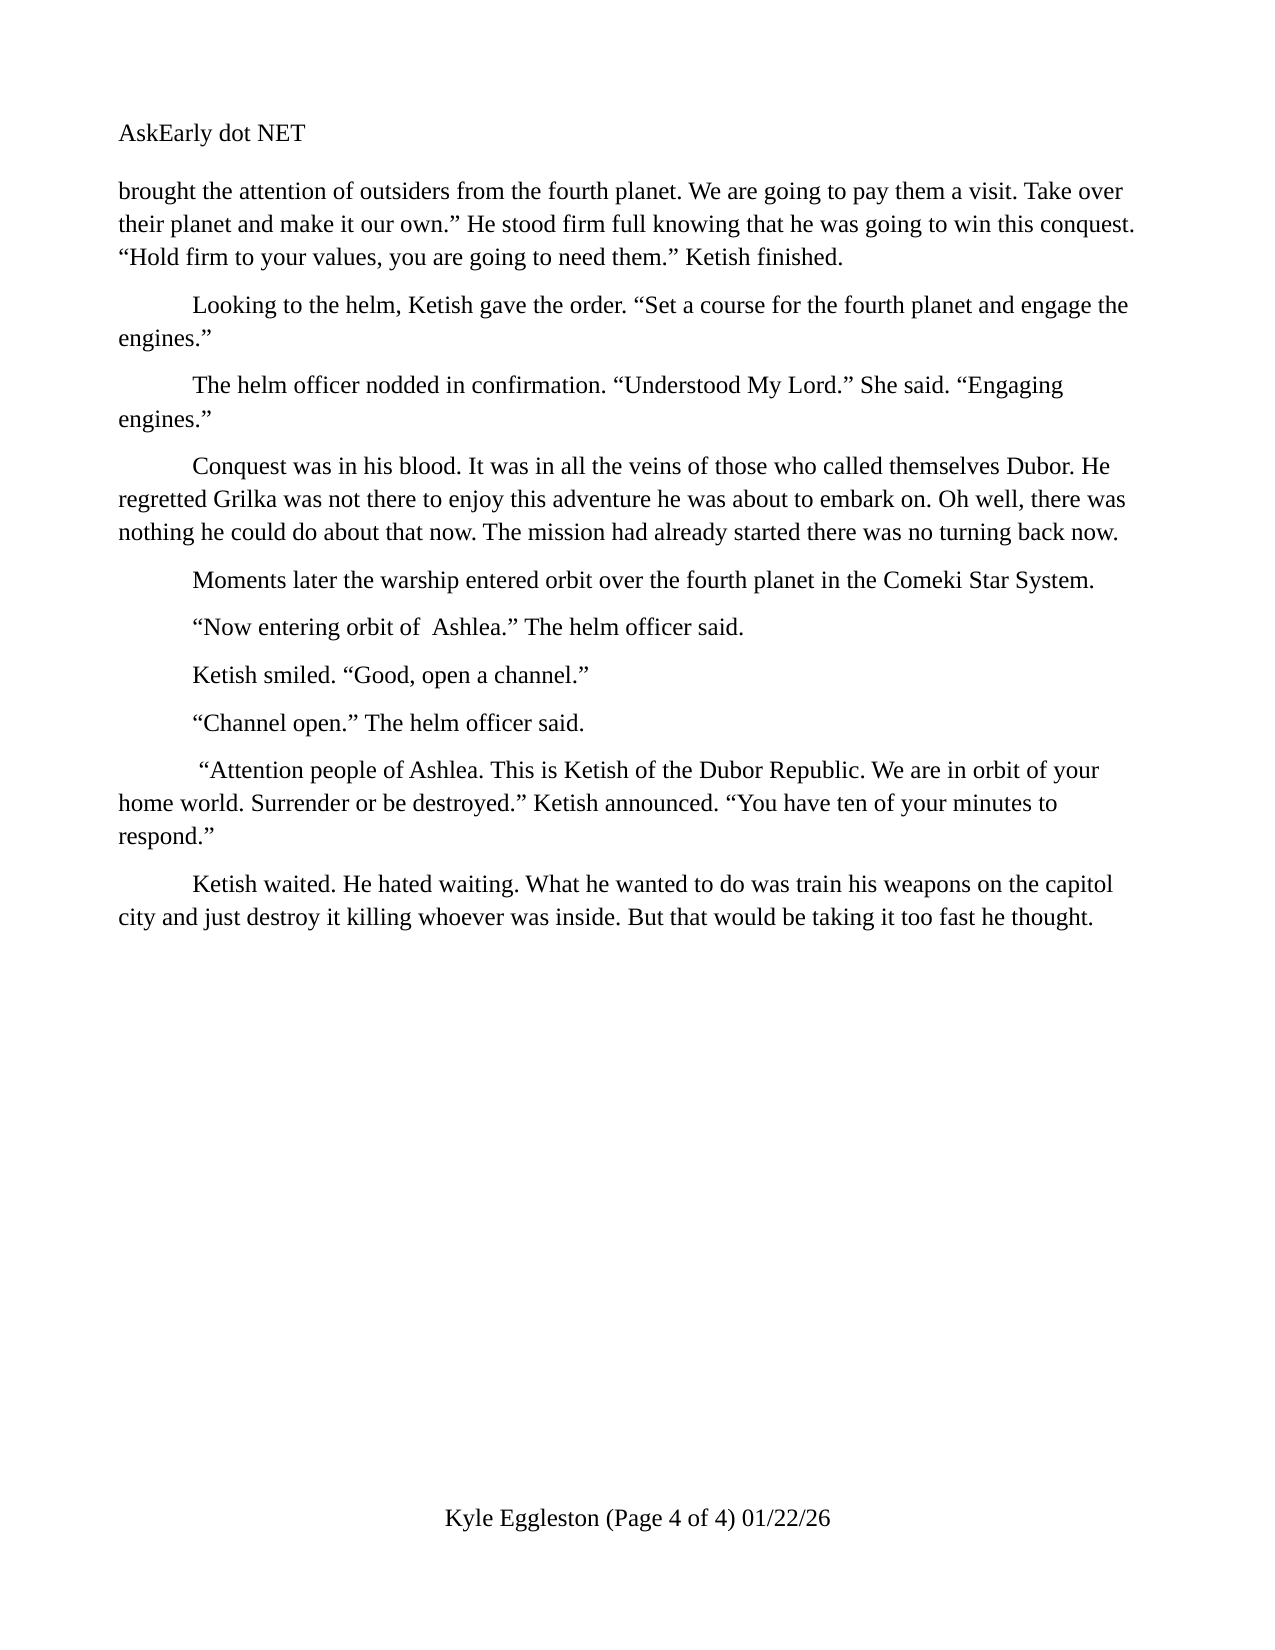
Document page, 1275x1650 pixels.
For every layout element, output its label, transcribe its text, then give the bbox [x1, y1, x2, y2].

text Ketish smiled. “Good, open a channel.” [118, 660, 1157, 689]
text Looking to the helm, Ketish gave the order. “Set a course for the fourth planet and engage the engines.” [118, 290, 1157, 352]
text brought the attention of outsiders from the fourth planet. We are going to pay them a visit. Take over their planet and make it our own.” He stood firm full knowing that he was going to win this conquest. “Hold firm to your values, you are going to need them.” Ketish finished. [118, 176, 1157, 271]
text “Channel open.” The helm officer said. [118, 708, 1157, 736]
text “Now entering orbit of Ashlea.” The helm officer said. [118, 612, 1157, 641]
text “Attention people of Ashlea. This is Ketish of the Dubor Republic. We are in orbit of your home world. Surrender or be destroyed.” Ketish announced. “You have ten of your minutes to respond.” [118, 755, 1157, 850]
text Conquest was in his blood. It was in all the veins of those who called themselves Dubor. He regretted Grilka was not there to enjoy this adventure he was about to embark on. Oh well, there was nothing he could do about that now. The mission had already started there was no turning back now. [118, 451, 1157, 546]
text Moments later the warship entered orbit over the fourth planet in the Comeki Star System. [118, 565, 1157, 594]
text The helm officer nodded in confirmation. “Understood My Lord.” She said. “Engaging engines.” [118, 371, 1157, 432]
text Ketish waited. He hated waiting. What he wanted to do was train his weapons on the capitol city and just destroy it killing whoever was inside. But that would be taking it too fast he thought. [118, 869, 1157, 931]
